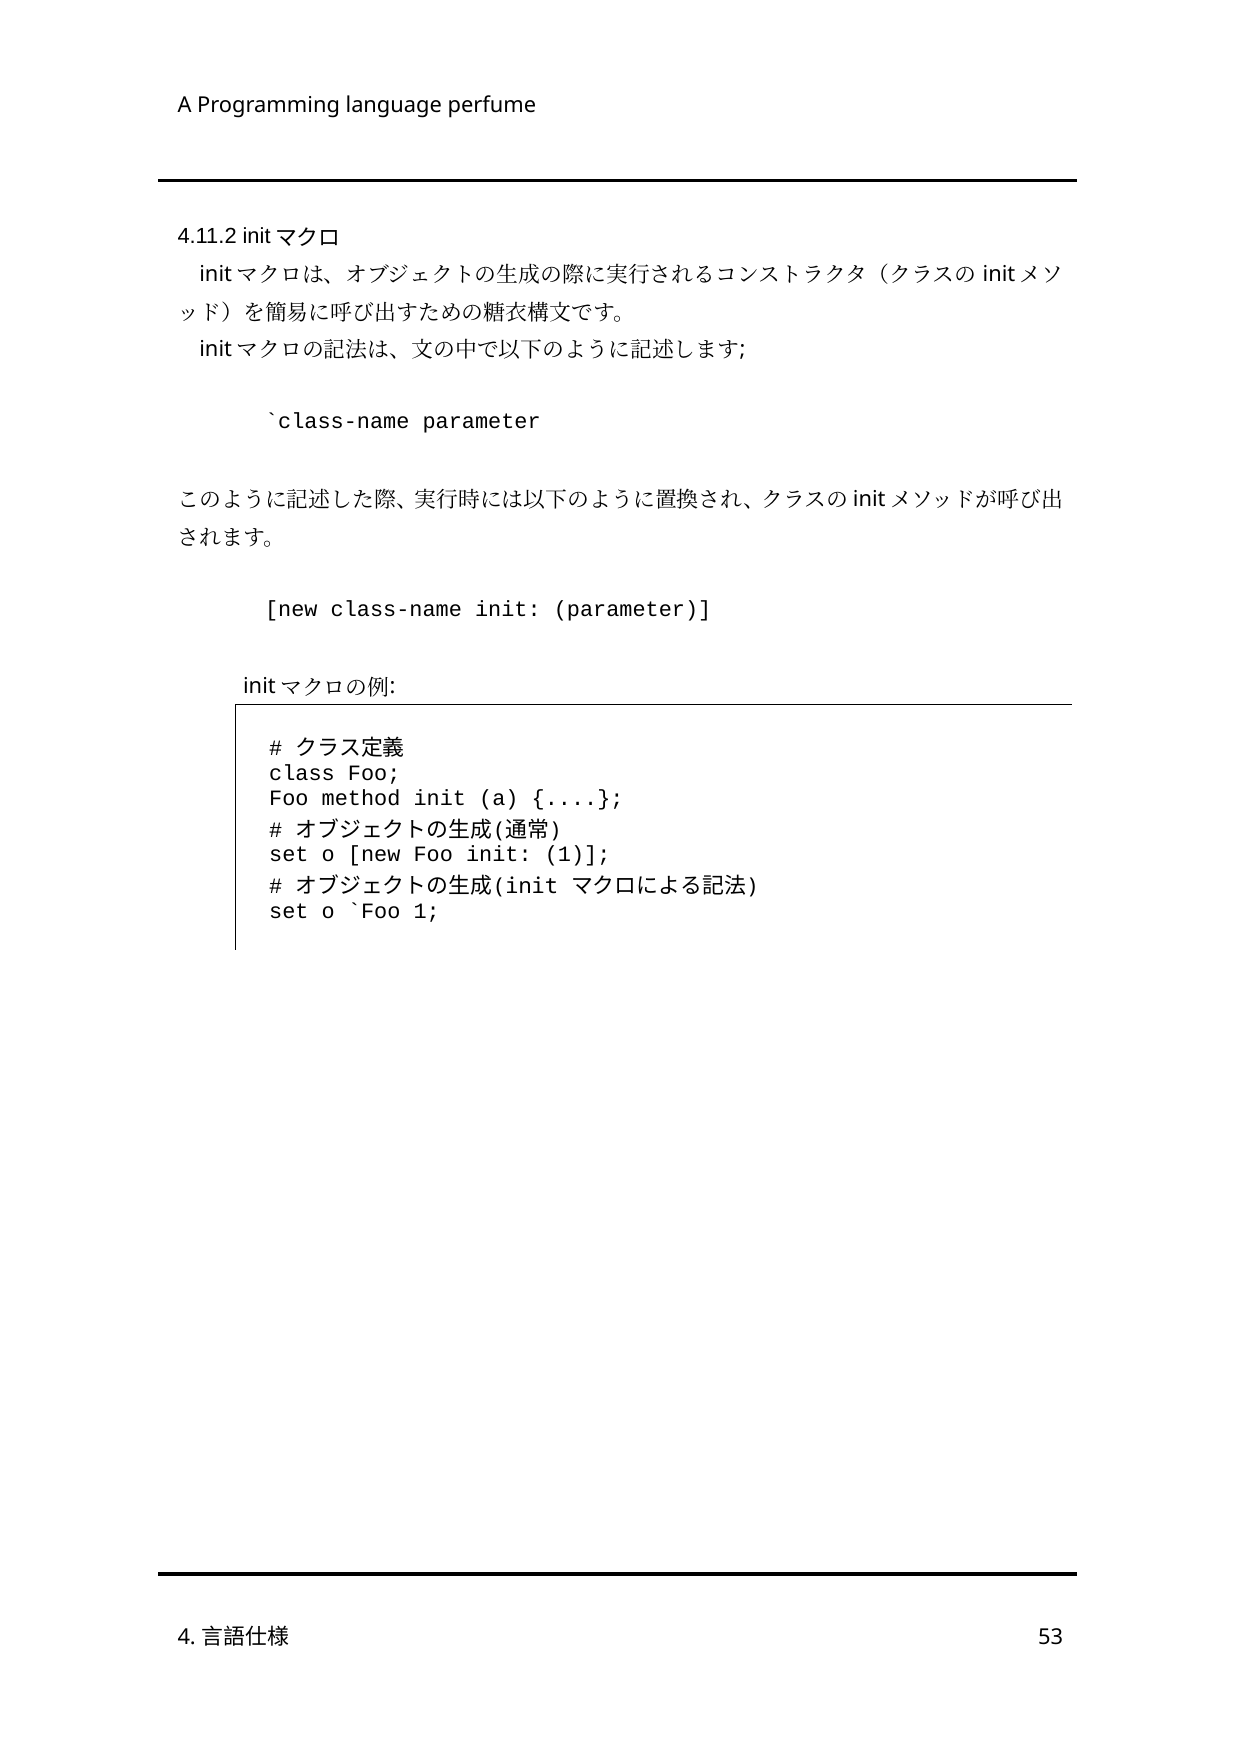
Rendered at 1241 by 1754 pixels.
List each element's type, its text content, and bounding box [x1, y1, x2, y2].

table_header # クラス定義 class Foo; Foo method init (a) {....}; # オブジェクトの生成(通常) set o [new Foo init: (1)]; # オブジェクトの生成(init マクロによる記法) set o `Foo 1; [236, 705, 1072, 950]
text initマクロの例: [243, 667, 1063, 704]
subtitle 4.11.2 initマクロ [177, 217, 1063, 254]
text initマクロは、オブジェクトの生成の際に実行されるコンストラクタ（クラスのinitメソッド）を簡易に呼び出すための糖衣構文です。 [177, 254, 1063, 329]
text `class-name parameter [177, 404, 1063, 442]
text このように記述した際、実行時には以下のように置換され、クラスのinitメソッドが呼び出されます。 [177, 479, 1063, 554]
text [new class-name init: (parameter)] [177, 592, 1063, 629]
text initマクロの記法は、文の中で以下のように記述します; [177, 329, 1063, 367]
